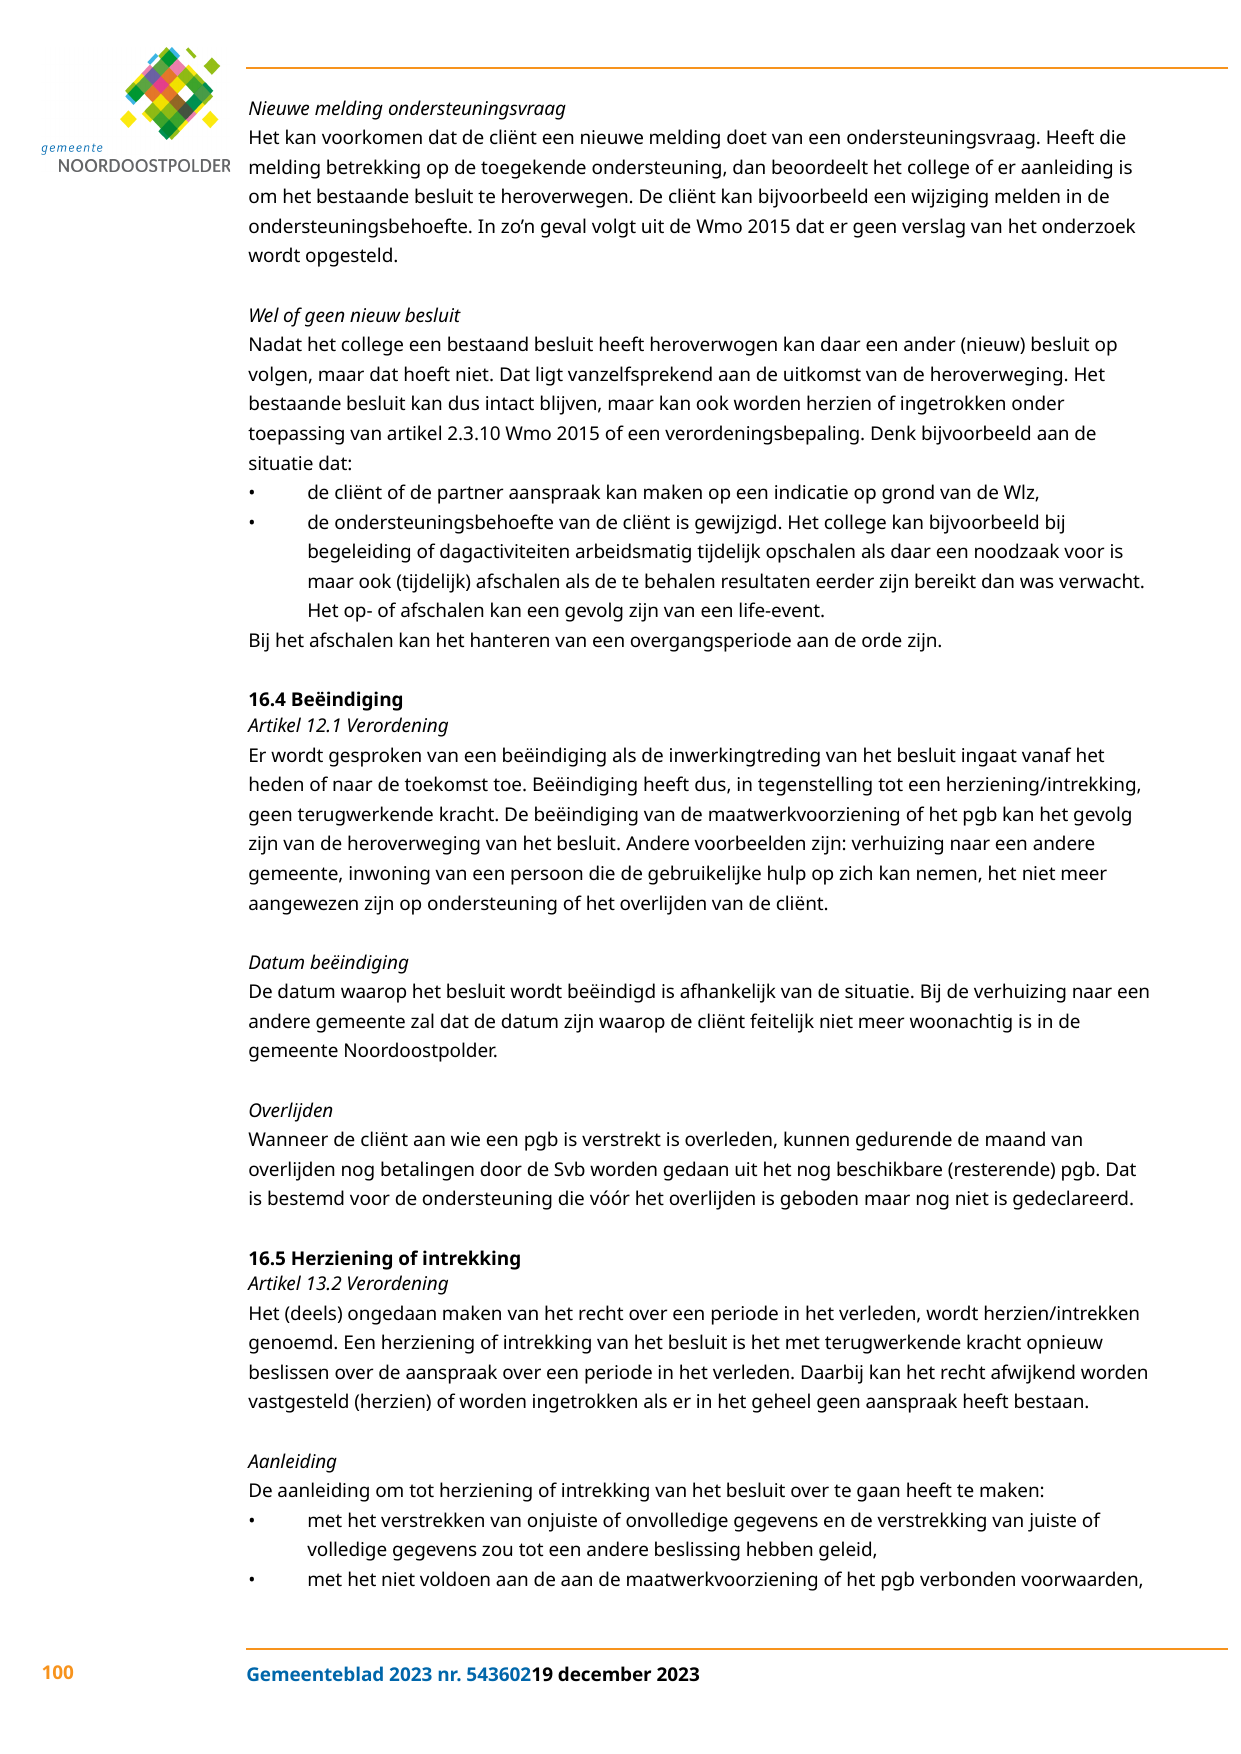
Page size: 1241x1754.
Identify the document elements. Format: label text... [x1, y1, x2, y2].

text Wel of geen nieuw besluit [248, 302, 1152, 328]
text Overlijden [248, 1097, 1152, 1122]
text 16.5 Herziening of intrekking [248, 1245, 1152, 1270]
list met het verstrekken van onjuiste of onvolledige gegevens en de verstrekking van juiste of volledige gegevens zou tot een andere beslissing hebben geleid, [248, 1507, 1152, 1562]
picture [41, 47, 231, 172]
list met het niet voldoen aan de aan de maatwerkvoorziening of het pgb verbonden voorwaarden, [248, 1566, 1152, 1592]
text Aanleiding [248, 1448, 1152, 1474]
text Het (deels) ongedaan maken van het recht over een periode in het verleden, wordt herzien/intrekken genoemd. Een herziening of intrekking van het besluit is het met terugwerkende kracht opnieuw beslissen over de aanspraak over een periode in het verleden. Daarbij kan het recht afwijkend worden vastgesteld (herzien) of worden ingetrokken als er in het geheel geen aanspraak heeft bestaan. [248, 1300, 1152, 1414]
text Datum beëindiging [248, 949, 1152, 974]
list de ondersteuningsbehoefte van de cliënt is gewijzigd. Het college kan bijvoorbeeld bij begeleiding of dagactiviteiten arbeidsmatig tijdelijk opschalen als daar een noodzaak voor is maar ook (tijdelijk) afschalen als de te behalen resultaten eerder zijn bereikt dan was verwacht. Het op- of afschalen kan een gevolg zijn van een life-event. [248, 509, 1152, 623]
list de cliënt of de partner aanspraak kan maken op een indicatie op grond van de Wlz, [248, 479, 1152, 505]
text De aanleiding om tot herziening of intrekking van het besluit over te gaan heeft te maken: [248, 1477, 1152, 1503]
text 16.4 Beëindiging [248, 686, 1152, 712]
text De datum waarop het besluit wordt beëindigd is afhankelijk van de situatie. Bij de verhuizing naar een andere gemeente zal dat de datum zijn waarop de cliënt feitelijk niet meer woonachtig is in de gemeente Noordoostpolder. [248, 978, 1152, 1063]
text Bij het afschalen kan het hanteren van een overgangsperiode aan de orde zijn. [248, 627, 1152, 653]
text Artikel 12.1 Verordening [248, 712, 1152, 738]
text Nadat het college een bestaand besluit heeft heroverwogen kan daar een ander (nieuw) besluit op volgen, maar dat hoeft niet. Dat ligt vanzelfsprekend aan de uitkomst van de heroverweging. Het bestaande besluit kan dus intact blijven, maar kan ook worden herzien of ingetrokken onder toepassing van artikel 2.3.10 Wmo 2015 of een verordeningsbepaling. Denk bijvoorbeeld aan de situatie dat: [248, 331, 1152, 476]
text Nieuwe melding ondersteuningsvraag [248, 95, 1152, 121]
text Wanneer de cliënt aan wie een pgb is verstrekt is overleden, kunnen gedurende de maand van overlijden nog betalingen door de Svb worden gedaan uit het nog beschikbare (resterende) pgb. Dat is bestemd voor de ondersteuning die vóór het overlijden is geboden maar nog niet is gedeclareerd. [248, 1126, 1152, 1211]
text Er wordt gesproken van een beëindiging als de inwerkingtreding van het besluit ingaat vanaf het heden of naar de toekomst toe. Beëindiging heeft dus, in tegenstelling tot een herziening/intrekking, geen terugwerkende kracht. De beëindiging van de maatwerkvoorziening of het pgb kan het gevolg zijn van de heroverweging van het besluit. Andere voorbeelden zijn: verhuizing naar een andere gemeente, inwoning van een persoon die de gebruikelijke hulp op zich kan nemen, het niet meer aangewezen zijn op ondersteuning of het overlijden van de cliënt. [248, 742, 1152, 915]
text Artikel 13.2 Verordening [248, 1270, 1152, 1296]
text Het kan voorkomen dat de cliënt een nieuwe melding doet van een ondersteuningsvraag. Heeft die melding betrekking op de toegekende ondersteuning, dan beoordeelt het college of er aanleiding is om het bestaande besluit te heroverwegen. De cliënt kan bijvoorbeeld een wijziging melden in de ondersteuningsbehoefte. In zo’n geval volgt uit de Wmo 2015 dat er geen verslag van het onderzoek wordt opgesteld. [248, 124, 1152, 268]
